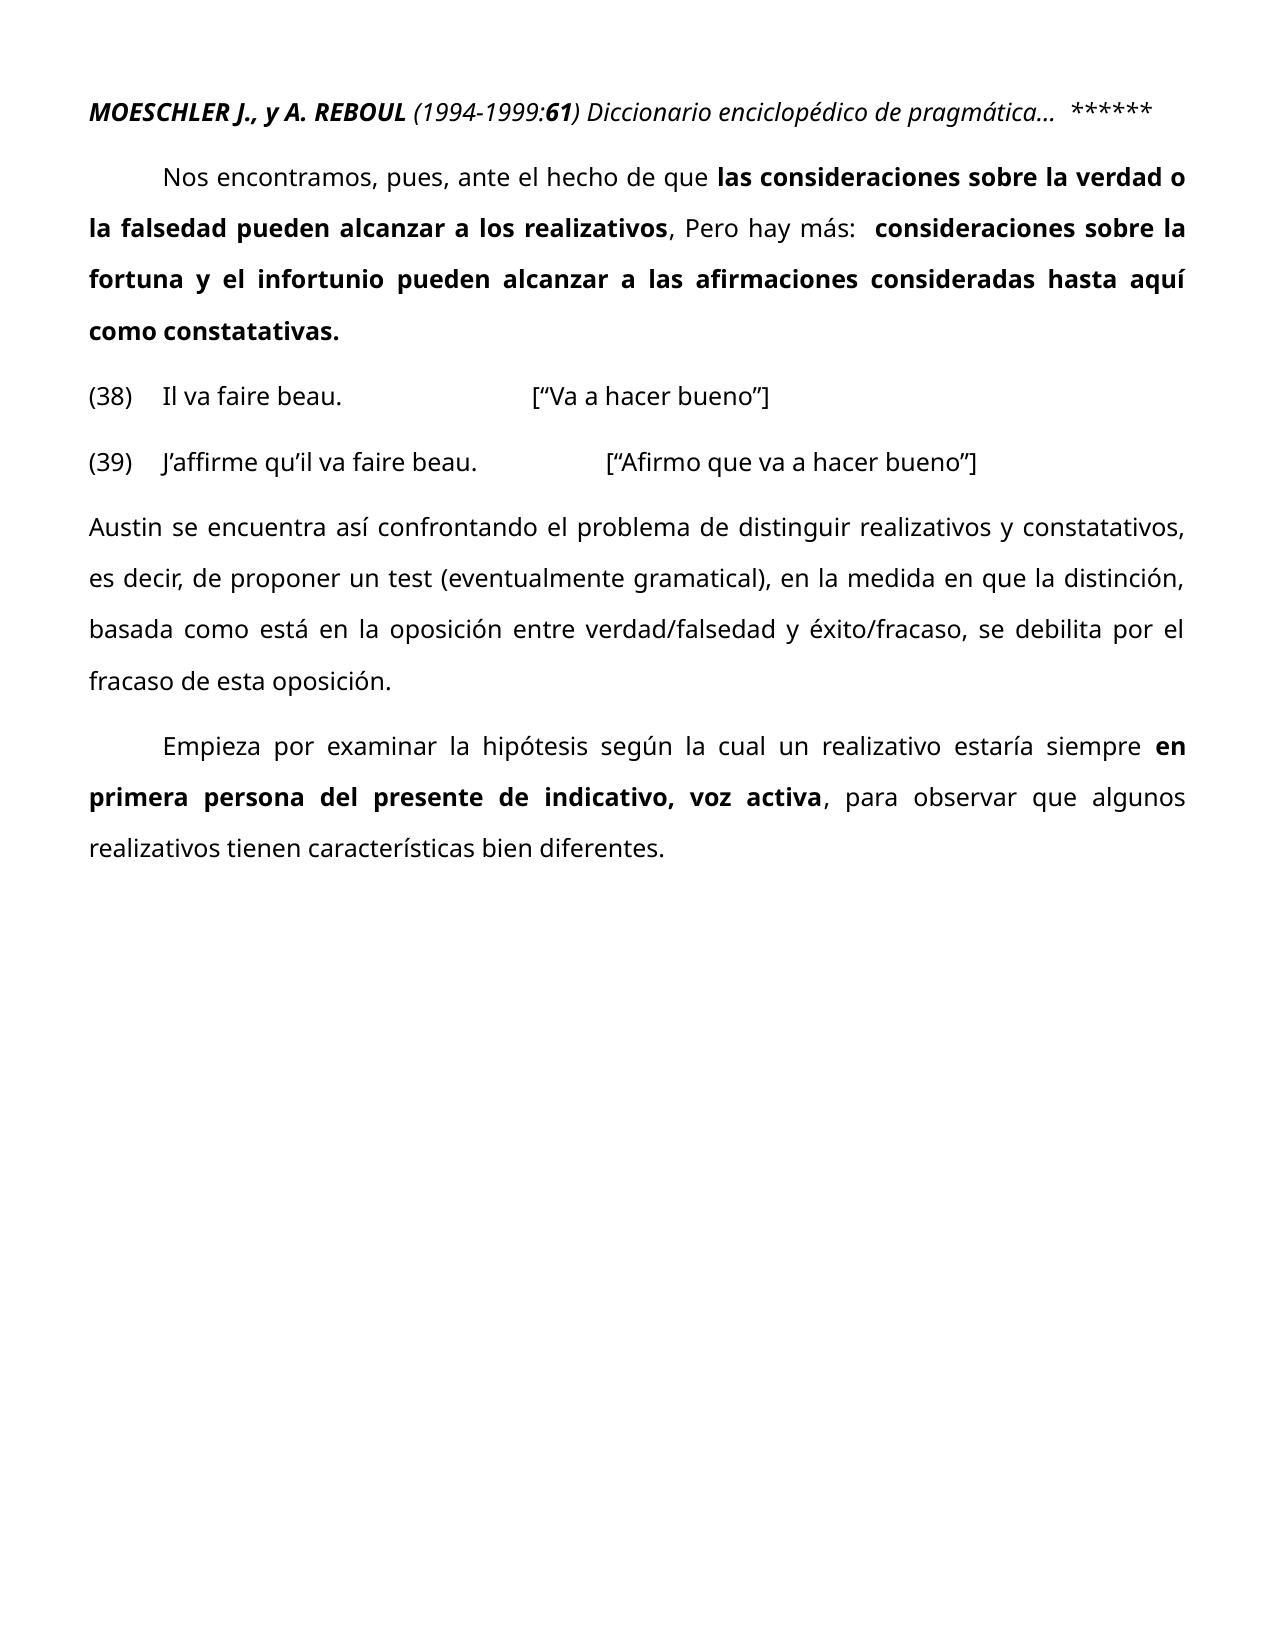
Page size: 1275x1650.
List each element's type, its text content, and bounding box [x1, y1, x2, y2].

text Austin se encuentra así confrontando el problema de distinguir realizativos y constatativos, es decir, de proponer un test (eventualmente gramatical), en la medida en que la distinción, basada como está en la oposición entre verdad/falsedad y éxito/fracaso, se debilita por el fracaso de esta oposición. [88, 510, 1186, 697]
text (38) Il va faire beau. [“Va a hacer bueno”] [88, 379, 1186, 413]
text Empieza por examinar la hipótesis según la cual un realizativo estaría siempre en primera persona del presente de indicativo, voz activa, para observar que algunos realizativos tienen características bien diferentes. [88, 729, 1186, 865]
text (39) J’affirme qu’il va faire beau. [“Afirmo que va a hacer bueno”] [88, 444, 1186, 478]
text Nos encontramos, pues, ante el hecho de que las consideraciones sobre la verdad o la falsedad pueden alcanzar a los realizativos, Pero hay más: consideraciones sobre la fortuna y el infortunio pueden alcanzar a las afirmaciones consideradas hasta aquí como constatativas. [88, 160, 1186, 347]
text MOESCHLER J., y A. REBOUL (1994-1999:61) Diccionario enciclopédico de pragmática… ****** [88, 94, 1186, 128]
